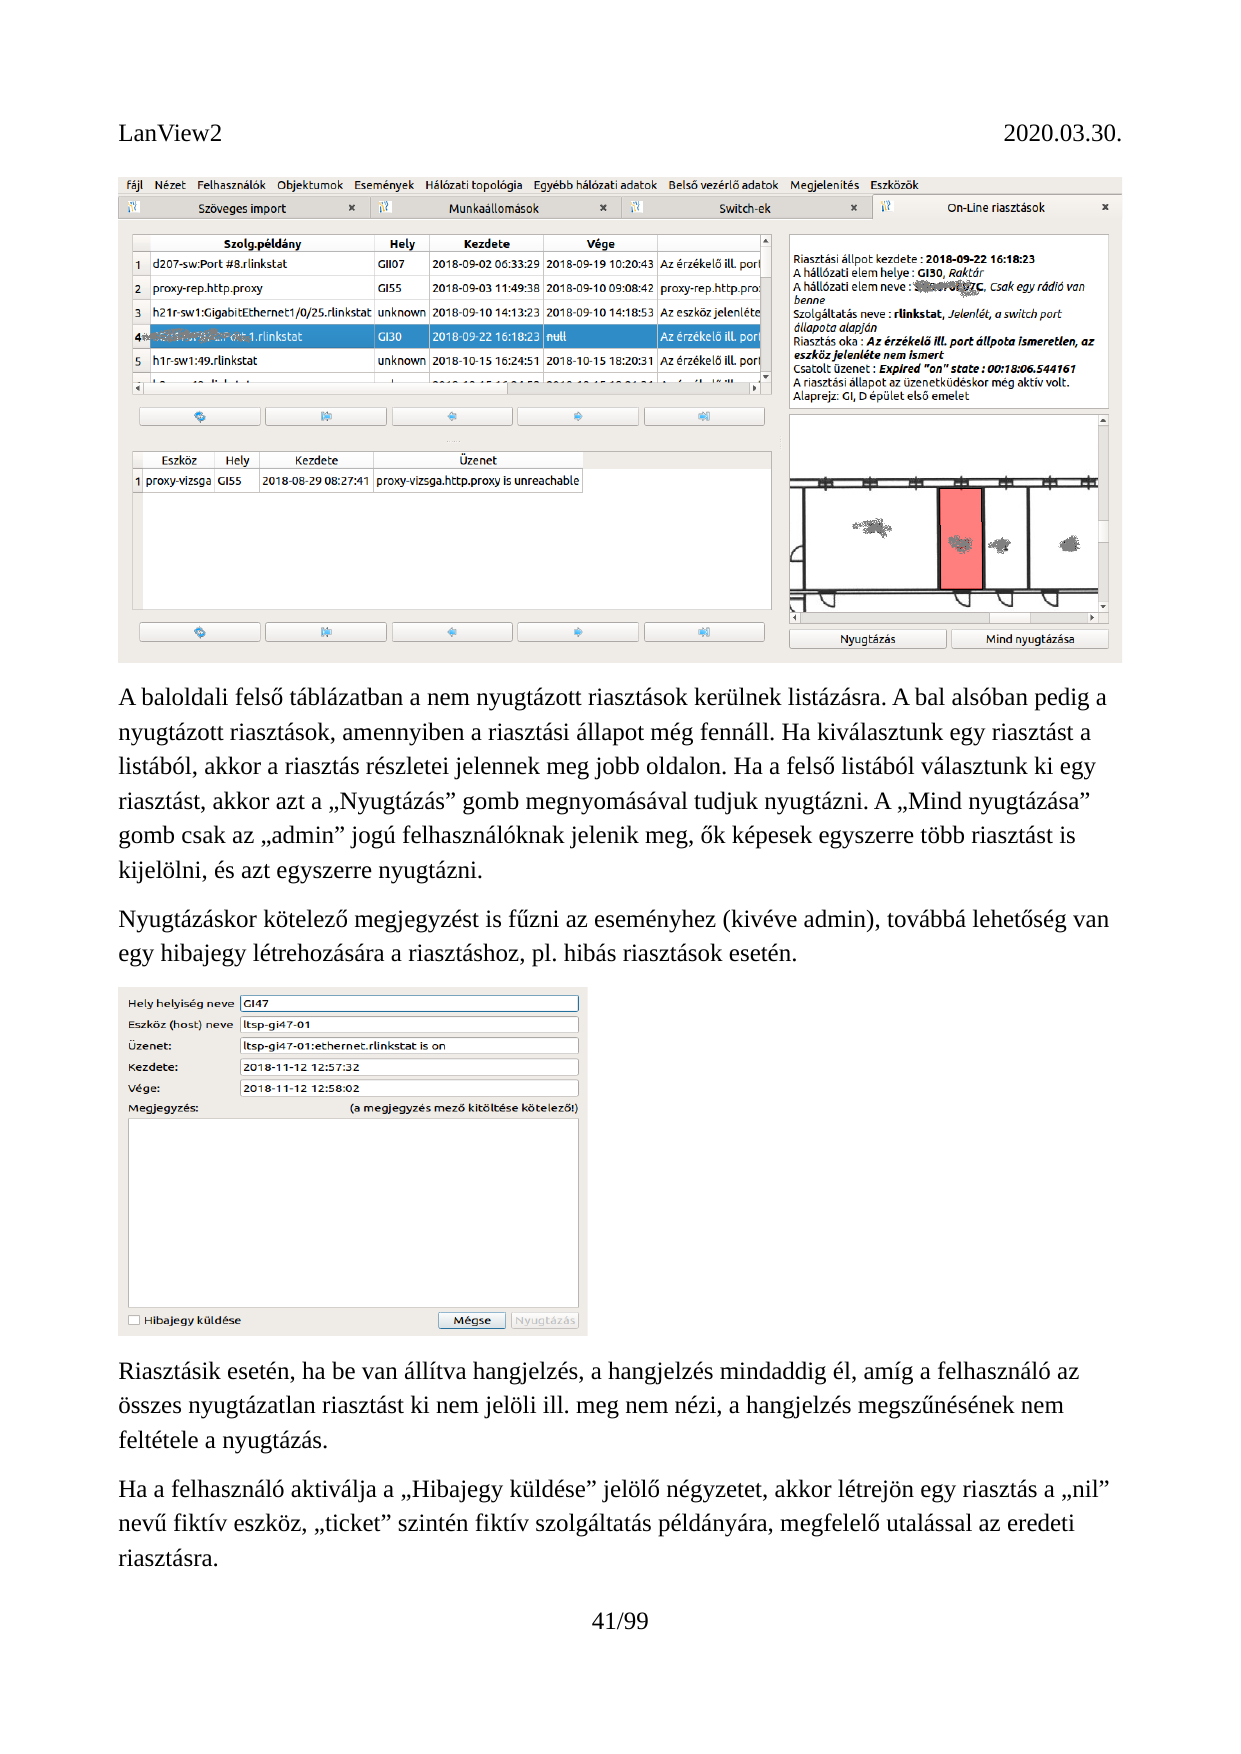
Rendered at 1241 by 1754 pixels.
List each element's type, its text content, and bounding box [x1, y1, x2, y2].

text Riasztásik esetén, ha be van állítva hangjelzés, a hangjelzés mindaddig él, amíg a felhasználó az összes nyugtázatlan riasztást ki nem jelöli ill. meg nem nézi, a hangjelzés megszűnésének nem feltétele a nyugtázás. [118, 1356, 1122, 1453]
picture [118, 177, 1123, 663]
text A baloldali felső táblázatban a nem nyugtázott riasztások kerülnek listázásra. A bal alsóban pedig a nyugtázott riasztások, amennyiben a riasztási állapot még fennáll. Ha kiválasztunk egy riasztást a listából, akkor a riasztás részletei jelennek meg jobb oldalon. Ha a felső listából választunk ki egy riasztást, akkor azt a „Nyugtázás” gomb megnyomásával tudjuk nyugtázni. A „Mind nyugtázása” gomb csak az „admin” jogú felhasználóknak jelenik meg, ők képesek egyszerre több riasztást is kijelölni, és azt egyszerre nyugtázni. [118, 682, 1122, 884]
text Ha a felhasználó aktiválja a „Hibajegy küldése” jelölő négyzetet, akkor létrejön egy riasztás a „nil” nevű fiktív eszköz, „ticket” szintén fiktív szolgáltatás példányára, megfelelő utalással az eredeti riasztásra. [118, 1474, 1122, 1572]
text Nyugtázáskor kötelező megjegyzést is fűzni az eseményhez (kivéve admin), továbbá lehetőség van egy hibajegy létrehozására a riasztáshoz, pl. hibás riasztások esetén. [118, 904, 1122, 967]
picture [118, 987, 588, 1336]
